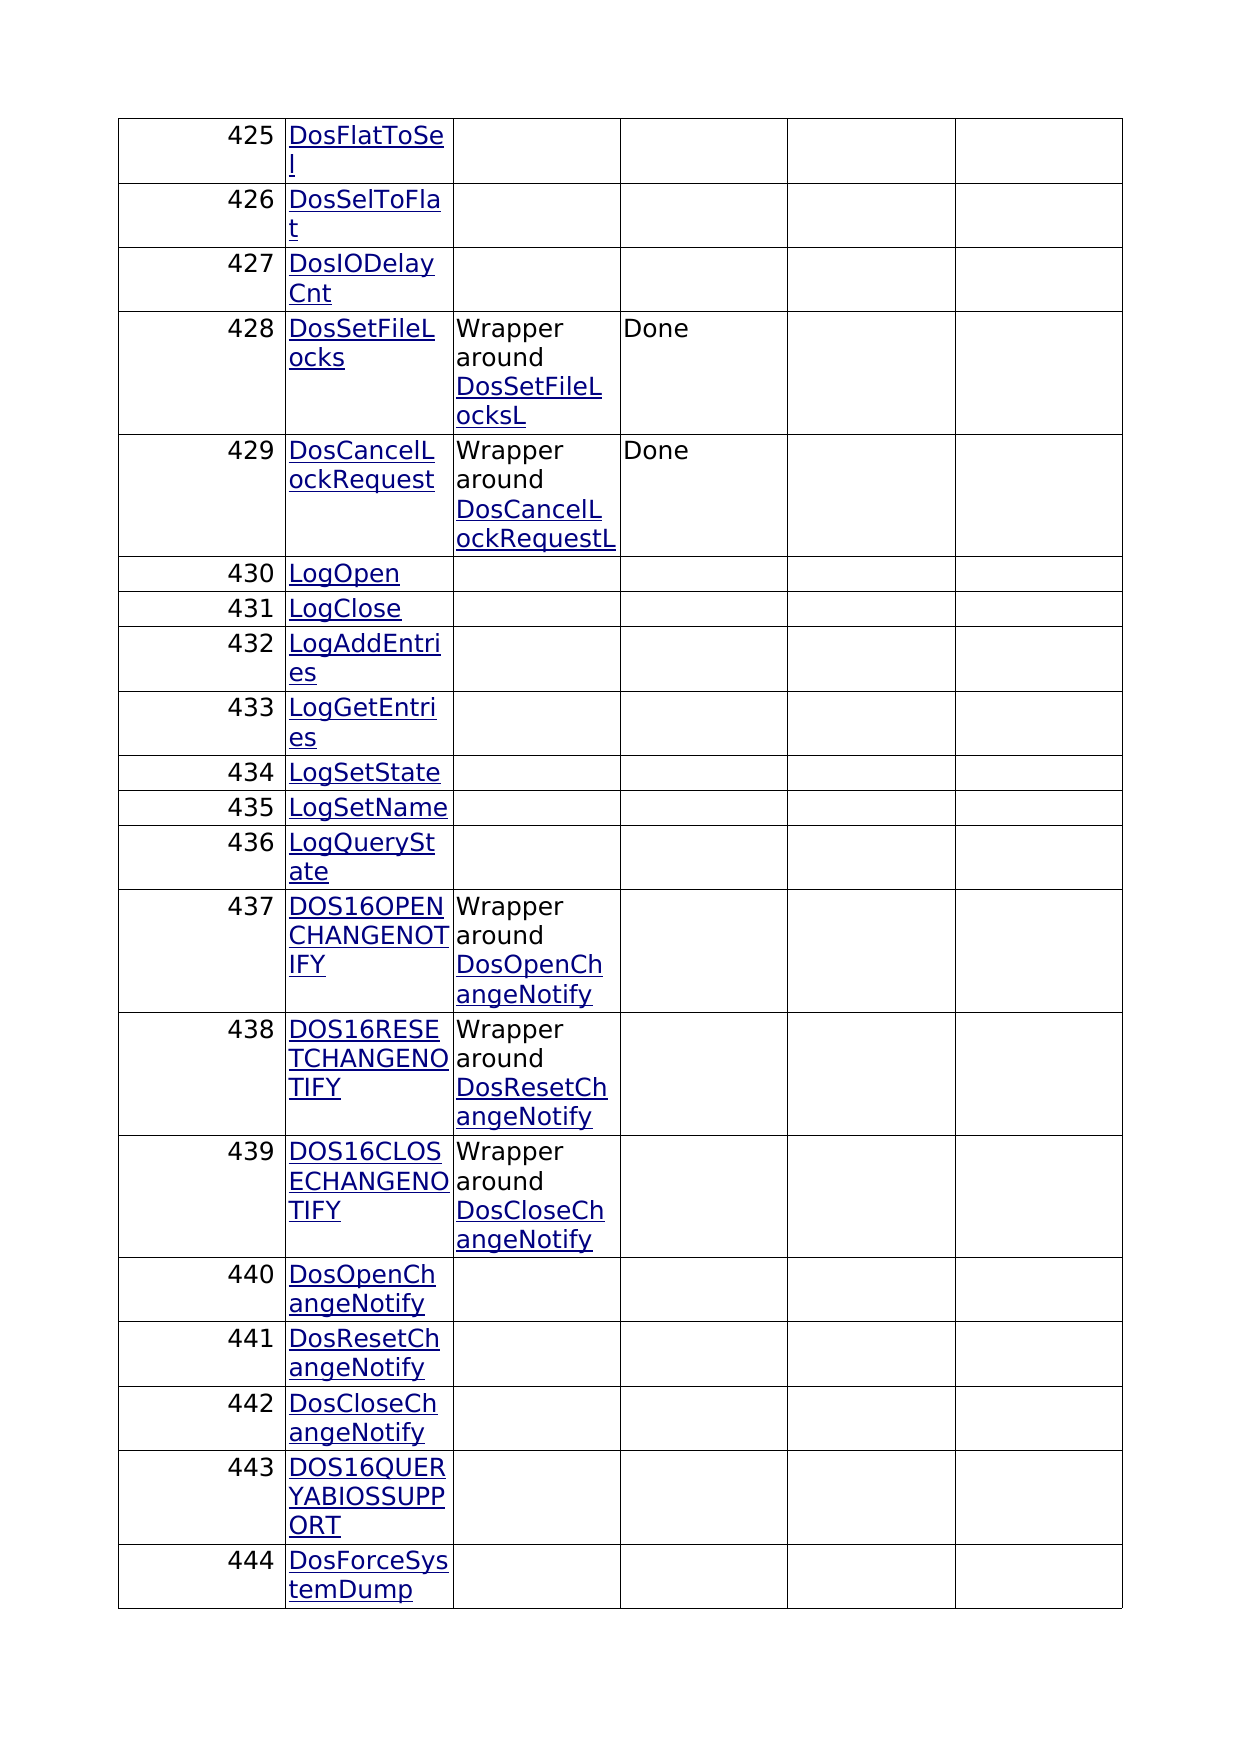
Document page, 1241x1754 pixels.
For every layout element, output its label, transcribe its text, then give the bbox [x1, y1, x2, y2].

table_cell 437 [119, 890, 285, 1012]
table_cell [956, 826, 1122, 889]
table_cell [788, 248, 955, 311]
table_cell [454, 692, 620, 755]
table_cell [956, 756, 1122, 790]
table_cell [621, 592, 787, 626]
table_cell [788, 435, 955, 556]
table_cell [621, 557, 787, 591]
table_cell 434 [119, 756, 285, 790]
table_cell [454, 1258, 620, 1321]
table_cell [788, 692, 955, 755]
table_cell [454, 248, 620, 311]
table_cell LogSetName [286, 791, 453, 825]
table_cell 436 [119, 826, 285, 889]
table_cell [956, 1136, 1122, 1257]
table_cell [788, 890, 955, 1012]
table_cell DosSetFileLocks [286, 312, 453, 433]
table_cell LogSetState [286, 756, 453, 790]
table_cell DosForceSystemDump [286, 1545, 453, 1608]
table_cell [454, 592, 620, 626]
table_cell [621, 756, 787, 790]
table_cell [788, 119, 955, 182]
table_cell LogClose [286, 592, 453, 626]
table_cell DOS16QUERYABIOSSUPPORT [286, 1451, 453, 1543]
table_cell [956, 557, 1122, 591]
table_cell LogAddEntries [286, 627, 453, 691]
table_cell [956, 119, 1122, 182]
table_cell [788, 312, 955, 433]
table_cell DosFlatToSel [286, 119, 453, 182]
table_cell [956, 1013, 1122, 1134]
table_cell 427 [119, 248, 285, 311]
table_cell [621, 1545, 787, 1608]
table_cell [956, 1258, 1122, 1321]
table_cell [788, 1258, 955, 1321]
table_cell [956, 1545, 1122, 1608]
table_cell [454, 1387, 620, 1450]
table_cell [788, 627, 955, 691]
table_cell [956, 791, 1122, 825]
table_cell [621, 791, 787, 825]
table_cell 444 [119, 1545, 285, 1608]
table_cell 443 [119, 1451, 285, 1543]
table_cell 441 [119, 1322, 285, 1386]
table_cell 432 [119, 627, 285, 691]
table_cell [621, 119, 787, 182]
table_cell [621, 890, 787, 1012]
table_cell LogOpen [286, 557, 453, 591]
table_cell [956, 1322, 1122, 1386]
table_cell DOS16CLOSECHANGENOTIFY [286, 1136, 453, 1257]
table_cell [956, 312, 1122, 433]
table_cell 431 [119, 592, 285, 626]
table_cell [956, 890, 1122, 1012]
table_cell 430 [119, 557, 285, 591]
table_cell DosCloseChangeNotify [286, 1387, 453, 1450]
table_cell [788, 1322, 955, 1386]
table_cell [454, 756, 620, 790]
table_cell [454, 557, 620, 591]
table_cell 429 [119, 435, 285, 556]
table_cell [788, 1136, 955, 1257]
table_cell 433 [119, 692, 285, 755]
table_cell [788, 557, 955, 591]
table_cell DosSelToFlat [286, 184, 453, 247]
table_cell [956, 1451, 1122, 1543]
table_cell [956, 435, 1122, 556]
table_cell [454, 627, 620, 691]
table_cell [788, 1013, 955, 1134]
table_cell [956, 592, 1122, 626]
table_cell [956, 248, 1122, 311]
table_cell [621, 1322, 787, 1386]
table_cell [956, 184, 1122, 247]
table_cell [454, 119, 620, 182]
table_cell 442 [119, 1387, 285, 1450]
table_cell [454, 1545, 620, 1608]
table_cell [956, 627, 1122, 691]
table_cell [956, 1387, 1122, 1450]
table_cell [621, 184, 787, 247]
table_cell Wrapper around DosSetFileLocksL [454, 312, 620, 433]
table_cell [621, 1013, 787, 1134]
table_cell [621, 1258, 787, 1321]
table_cell 438 [119, 1013, 285, 1134]
table_cell DOS16RESETCHANGENOTIFY [286, 1013, 453, 1134]
table_cell Wrapper around DosCancelLockRequestL [454, 435, 620, 556]
table_cell [788, 791, 955, 825]
table_cell [788, 756, 955, 790]
table_cell DosCancelLockRequest [286, 435, 453, 556]
table_cell 439 [119, 1136, 285, 1257]
table_cell Wrapper around DosResetChangeNotify [454, 1013, 620, 1134]
table_cell Wrapper around DosOpenChangeNotify [454, 890, 620, 1012]
table_cell 435 [119, 791, 285, 825]
table_cell [621, 1451, 787, 1543]
table_cell 425 [119, 119, 285, 182]
table_cell DosOpenChangeNotify [286, 1258, 453, 1321]
table_cell [454, 1451, 620, 1543]
table_cell Wrapper around DosCloseChangeNotify [454, 1136, 620, 1257]
table_cell [788, 1387, 955, 1450]
table_cell [621, 826, 787, 889]
table_cell 428 [119, 312, 285, 433]
table_cell [621, 627, 787, 691]
table_cell [788, 184, 955, 247]
table_cell DosIODelayCnt [286, 248, 453, 311]
table_cell LogQueryState [286, 826, 453, 889]
table_cell [788, 592, 955, 626]
table_cell [621, 1136, 787, 1257]
table_cell DosResetChangeNotify [286, 1322, 453, 1386]
table_cell [788, 1451, 955, 1543]
table_cell DOS16OPENCHANGENOTIFY [286, 890, 453, 1012]
table_cell [454, 826, 620, 889]
table_cell [621, 248, 787, 311]
table_cell [621, 692, 787, 755]
table_cell [454, 184, 620, 247]
table_cell [956, 692, 1122, 755]
table_cell [454, 1322, 620, 1386]
table_cell 426 [119, 184, 285, 247]
table_cell [788, 826, 955, 889]
table_cell 440 [119, 1258, 285, 1321]
table_cell Done [621, 435, 787, 556]
table_cell [454, 791, 620, 825]
table_cell LogGetEntries [286, 692, 453, 755]
table_cell Done [621, 312, 787, 433]
table_cell [621, 1387, 787, 1450]
table_cell [788, 1545, 955, 1608]
